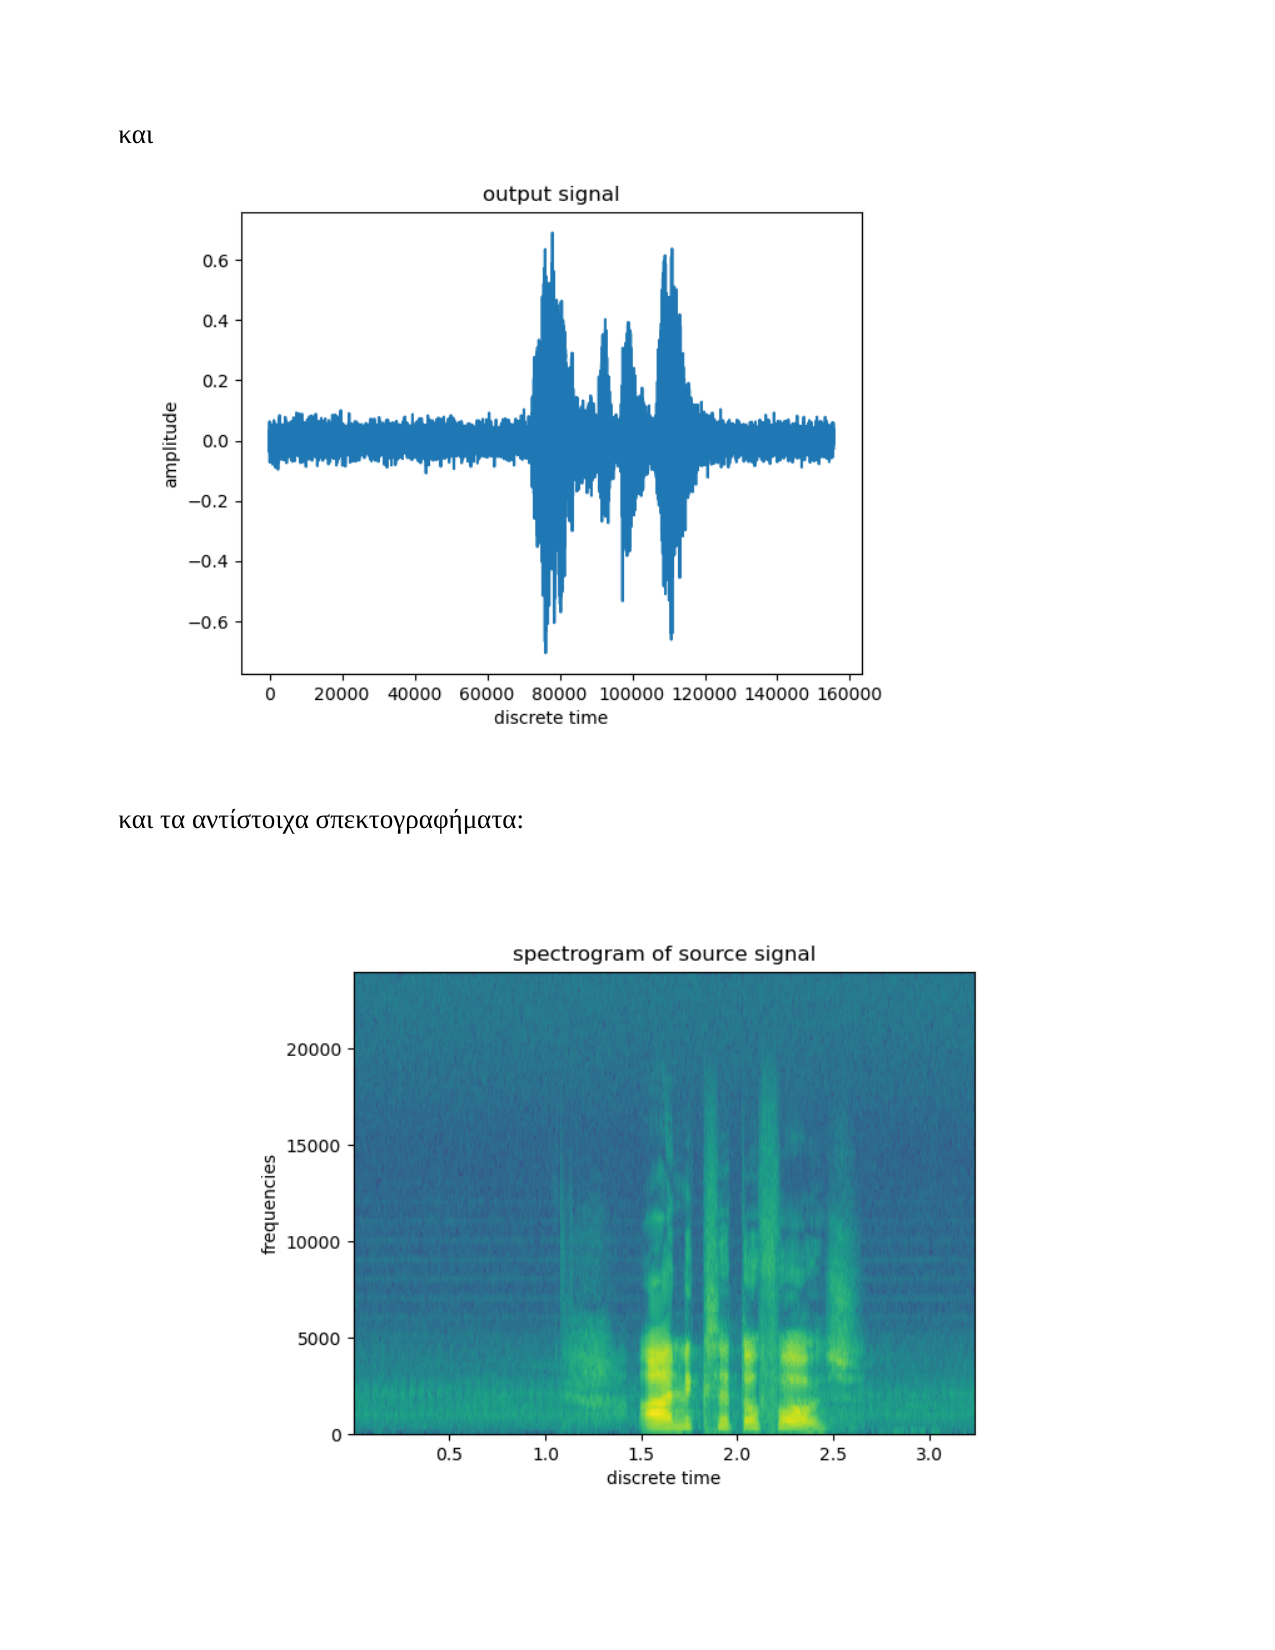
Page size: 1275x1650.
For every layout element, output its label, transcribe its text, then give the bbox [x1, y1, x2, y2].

picture [260, 927, 1015, 1498]
text και [118, 118, 1157, 149]
text και τα αντίστοιχα σπεκτογραφήματα: [118, 803, 1157, 834]
picture [155, 171, 907, 734]
